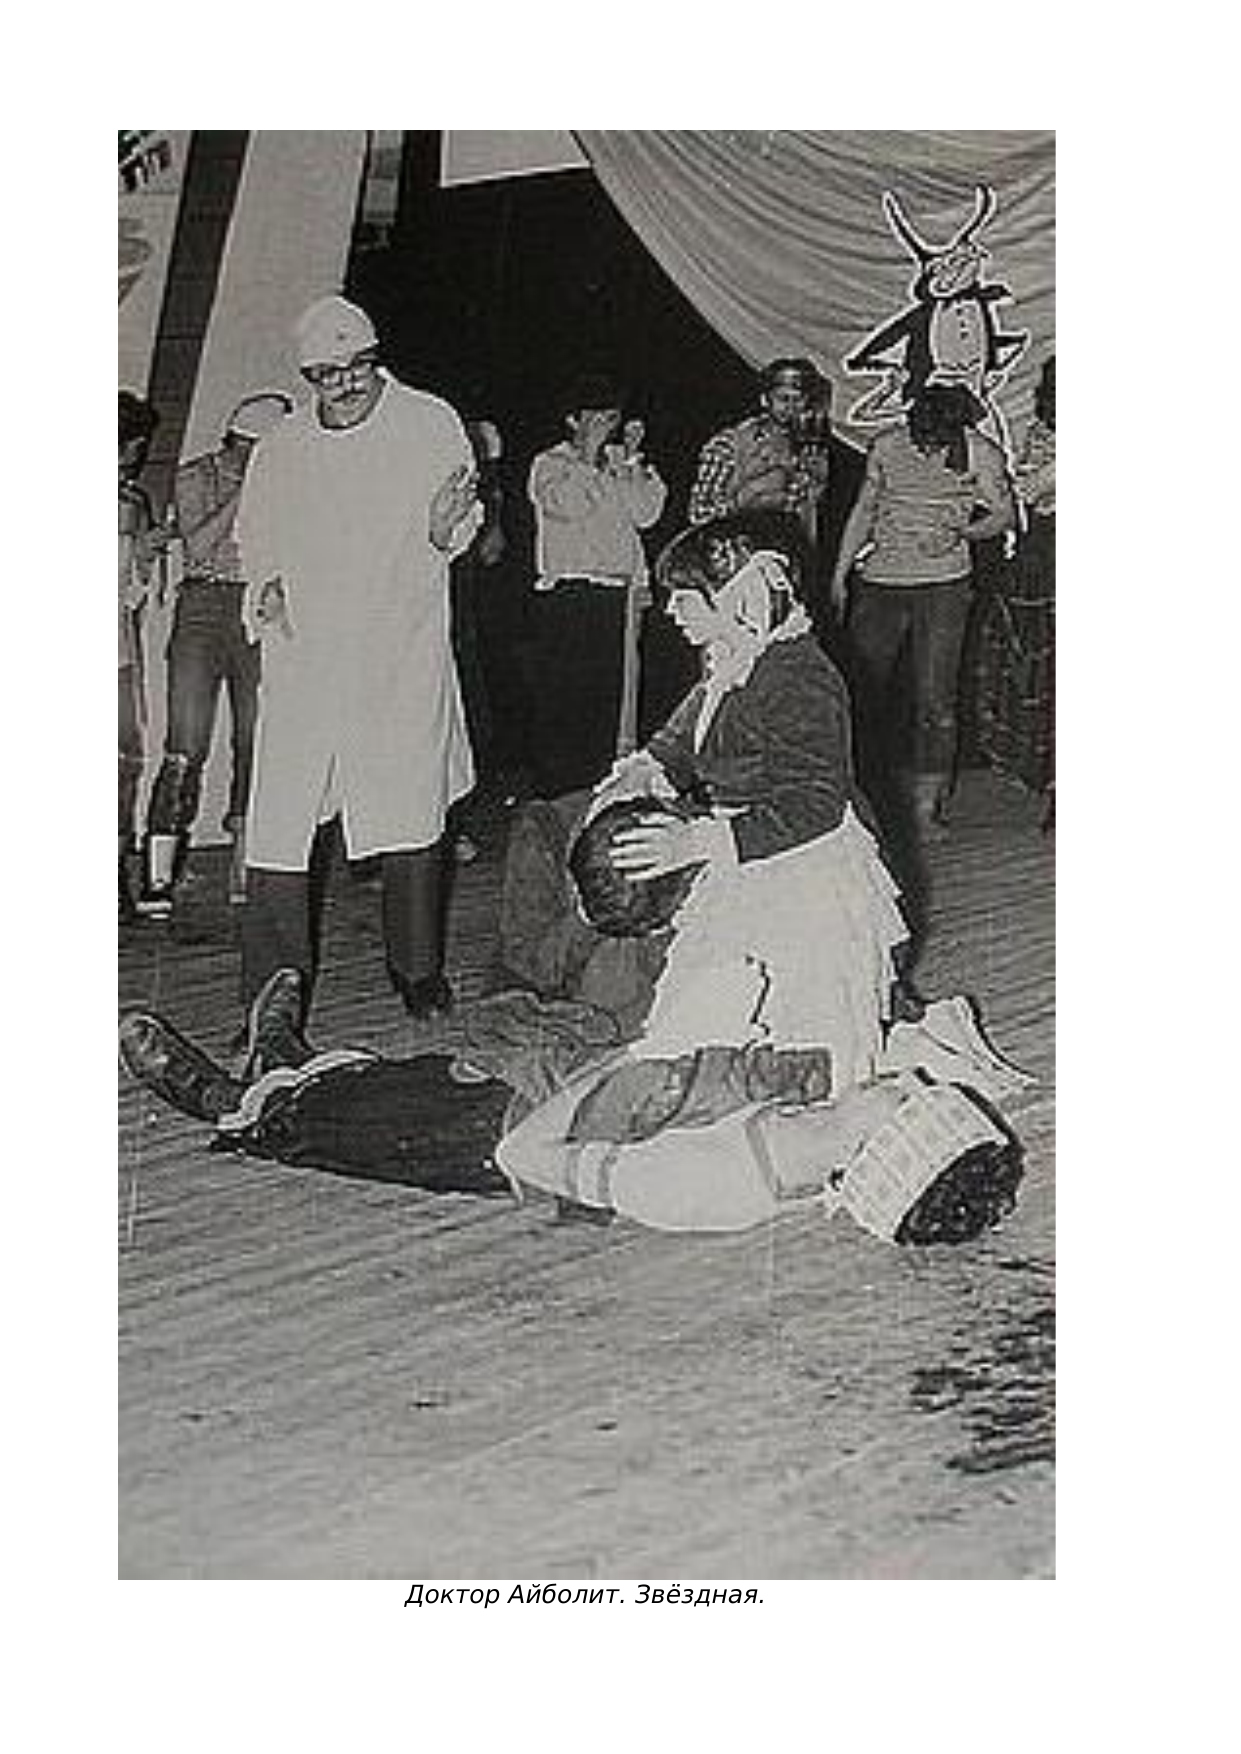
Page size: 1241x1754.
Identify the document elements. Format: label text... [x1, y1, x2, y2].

picture [118, 130, 1056, 1580]
text Доктор Айболит. Звёздная. [118, 1580, 1056, 1609]
